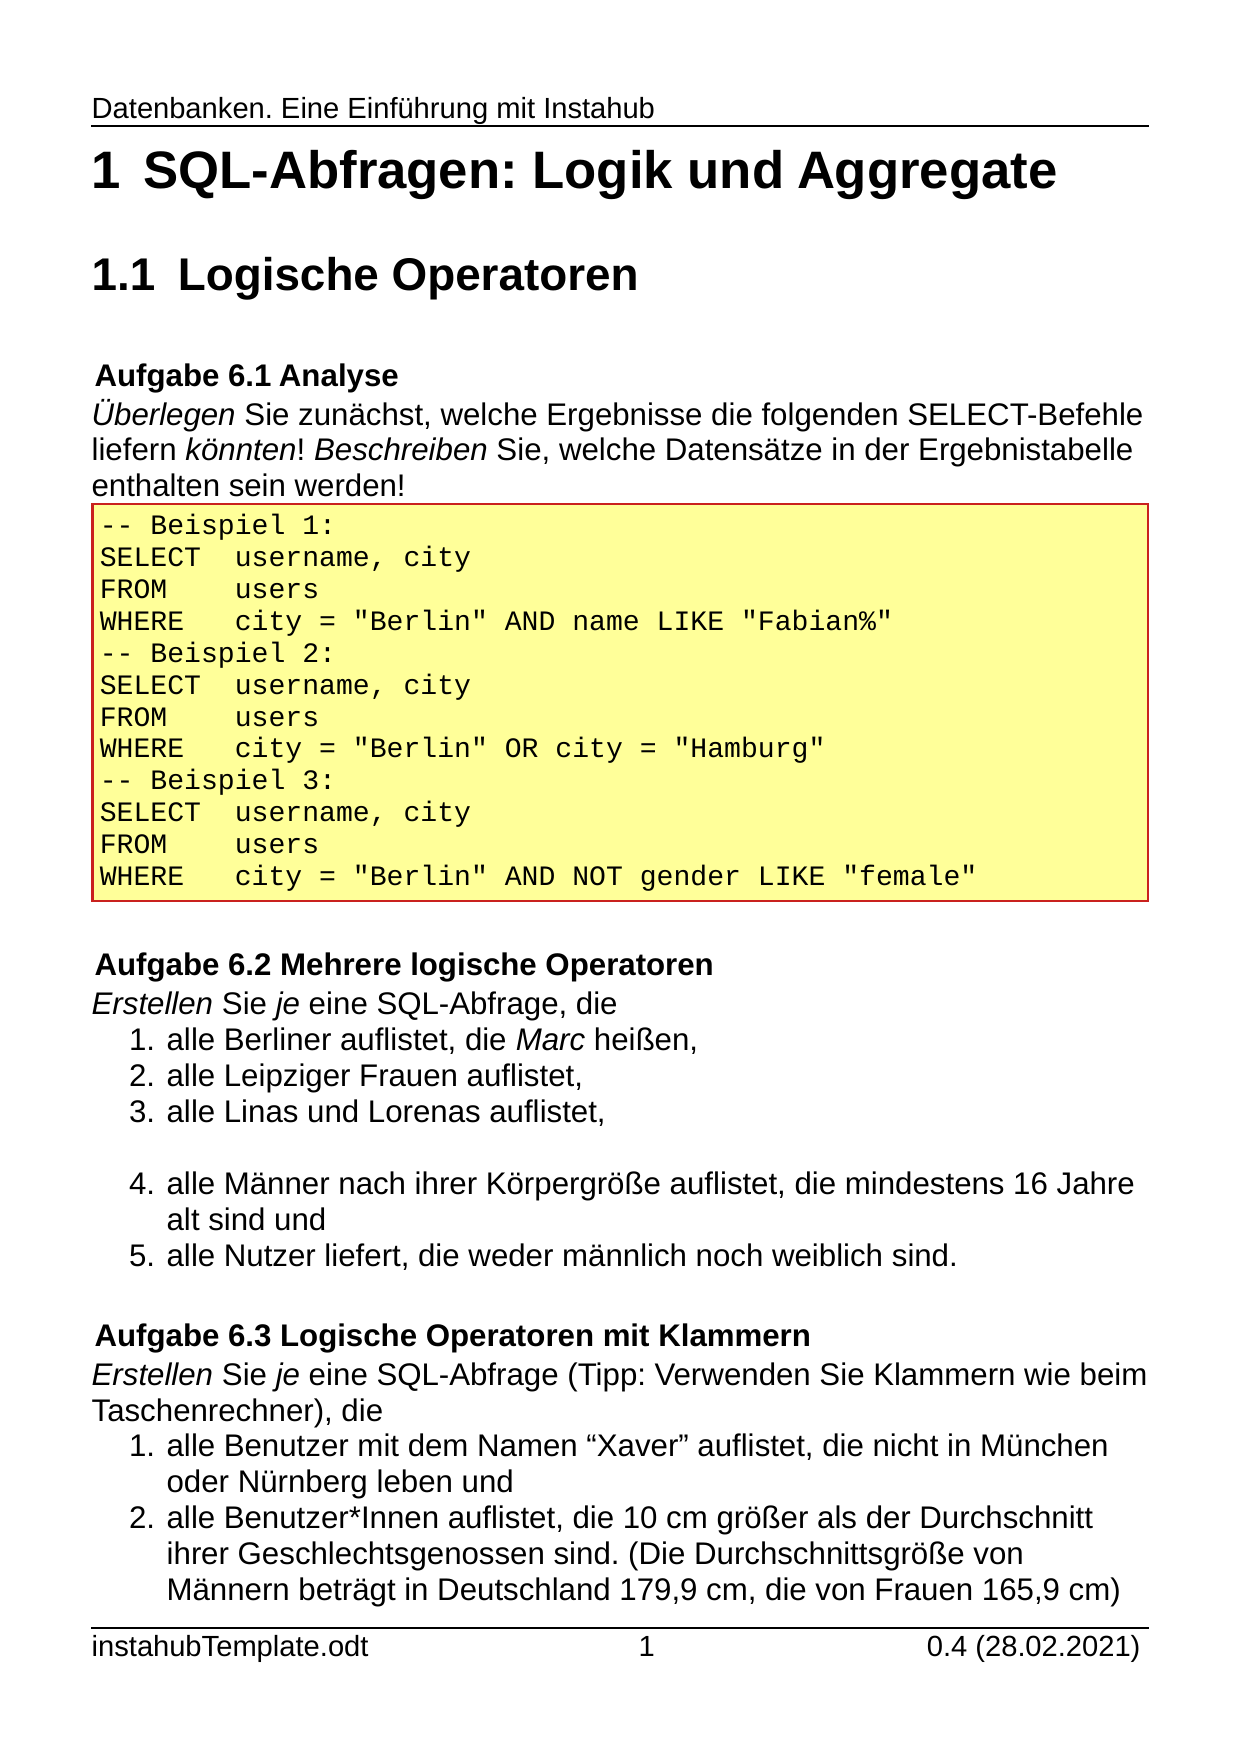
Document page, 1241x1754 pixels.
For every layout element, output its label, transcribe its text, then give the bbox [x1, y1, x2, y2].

text Erstellen Sie je eine SQL-Abfrage (Tipp: Verwenden Sie Klammern wie beim Taschenrechner), die [91, 1356, 1149, 1427]
text Erstellen Sie je eine SQL-Abfrage, die [91, 985, 1149, 1021]
subtitle Aufgabe 6.3 Logische Operatoren mit Klammern [91, 1314, 1149, 1356]
list alle Benutzer mit dem Namen “Xaver” auflistet, die nicht in München oder Nürnberg leben und [129, 1427, 1149, 1499]
subtitle Logische Operatoren [91, 247, 1149, 300]
list alle Leipziger Frauen auflistet, [129, 1057, 1149, 1093]
text -- Beispiel 2: [94, 631, 1147, 663]
text -- Beispiel 1: [94, 505, 1147, 535]
text WHERE city = "Berlin" AND name LIKE "Fabian%" [94, 599, 1147, 631]
list alle Nutzer liefert, die weder männlich noch weiblich sind. [129, 1237, 1149, 1272]
text -- Beispiel 3: [94, 758, 1147, 790]
list alle Berliner auflistet, die Marc heißen, [129, 1021, 1149, 1057]
list alle Benutzer*Innen auflistet, die 10 cm größer als der Durchschnitt ihrer Geschlechtsgenossen sind. (Die Durchschnittsgröße von Männern beträgt in Deutschland 179,9 cm, die von Frauen 165,9 cm) [129, 1499, 1149, 1607]
text WHERE city = "Berlin" OR city = "Hamburg" [94, 726, 1147, 758]
list alle Männer nach ihrer Körpergröße auflistet, die mindestens 16 Jahre alt sind und [129, 1165, 1149, 1237]
text FROM users [94, 694, 1147, 726]
text WHERE city = "Berlin" AND NOT gender LIKE "female" [94, 854, 1147, 900]
list alle Linas und Lorenas auflistet, [129, 1093, 1149, 1165]
text FROM users [94, 822, 1147, 854]
text SELECT username, city [94, 790, 1147, 822]
text Überlegen Sie zunächst, welche Ergebnisse die folgenden SELECT-Befehle liefern könnten! Beschreiben Sie, welche Datensätze in der Ergebnistabelle enthalten sein werden! [91, 396, 1149, 503]
text FROM users [94, 567, 1147, 599]
subtitle SQL-Abfragen: Logik und Aggregate [91, 139, 1149, 199]
text SELECT username, city [94, 535, 1147, 567]
text SELECT username, city [94, 663, 1147, 694]
subtitle Aufgabe 6.2 Mehrere logische Operatoren [91, 943, 1149, 985]
subtitle Aufgabe 6.1 Analyse [91, 354, 1149, 396]
